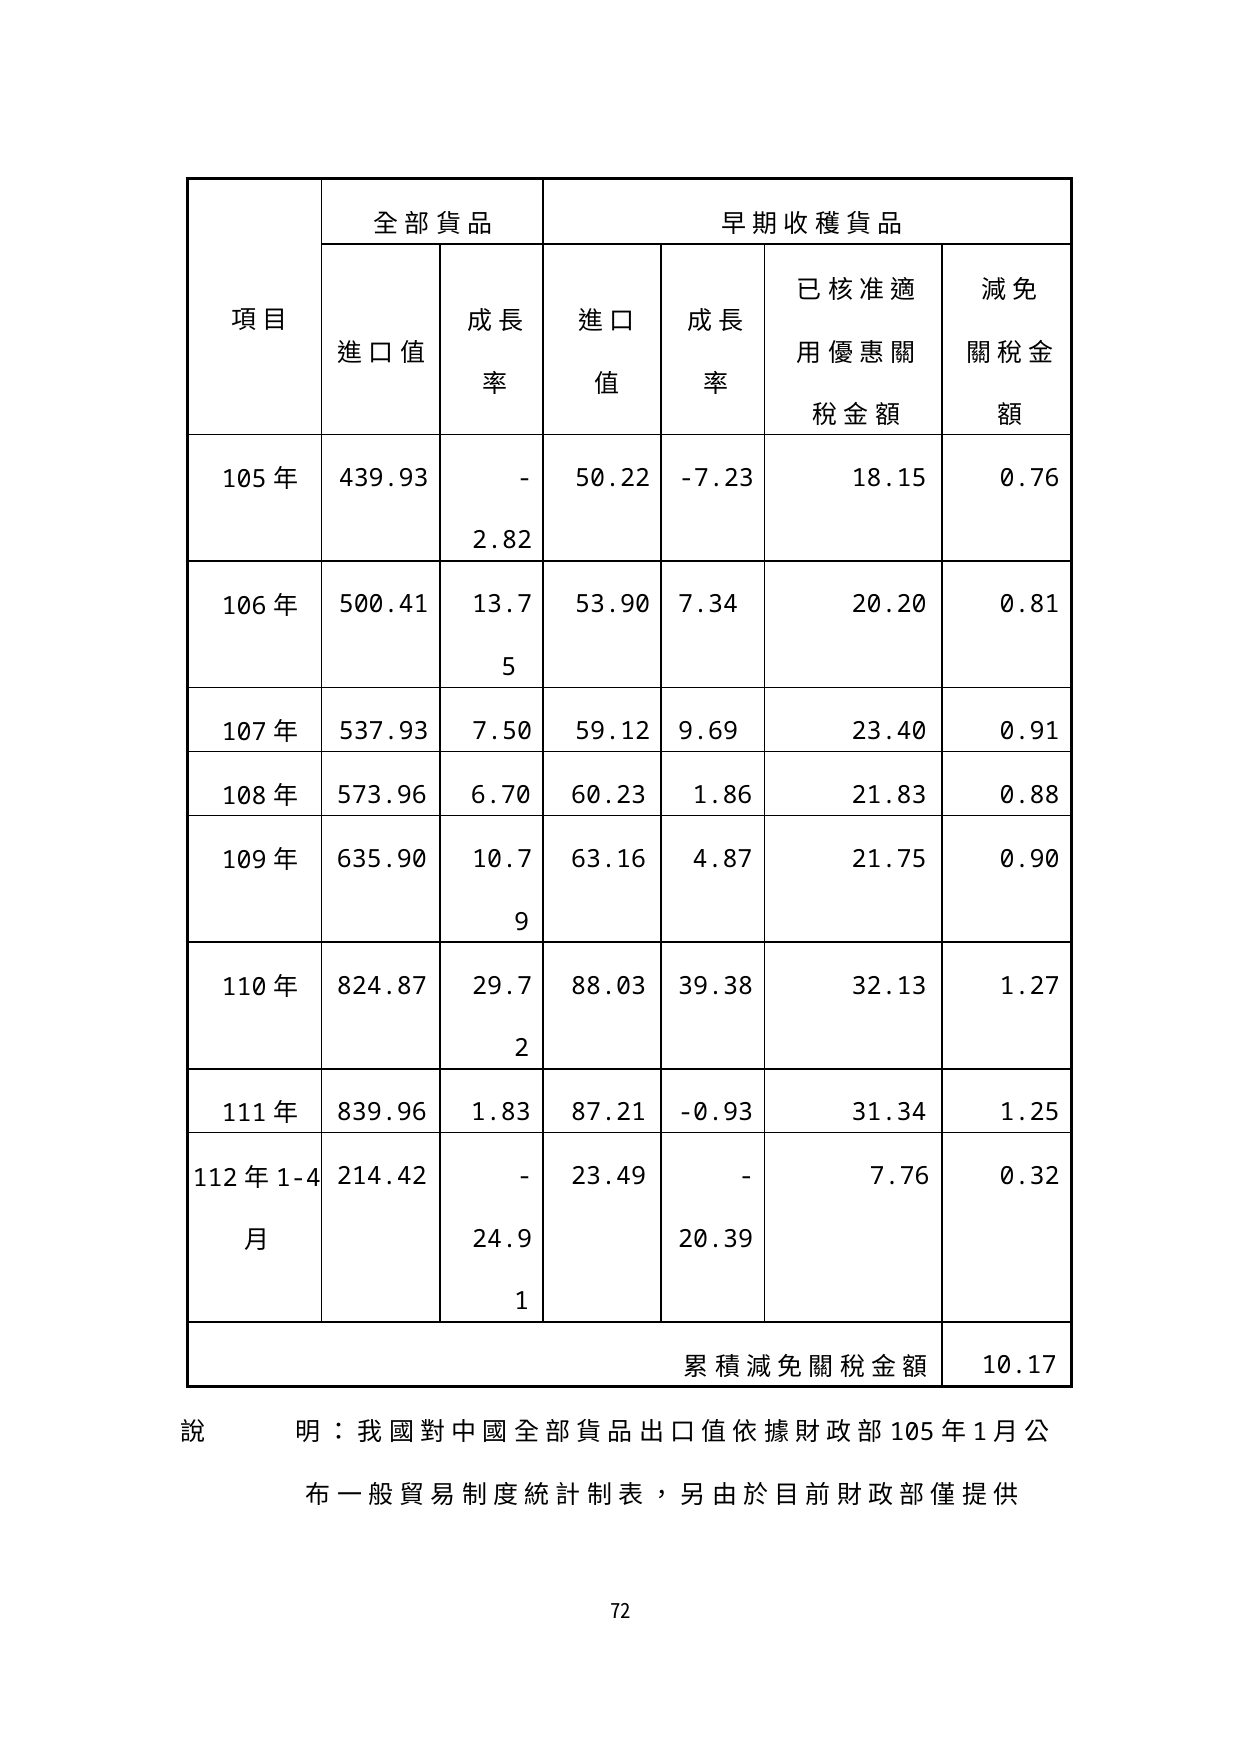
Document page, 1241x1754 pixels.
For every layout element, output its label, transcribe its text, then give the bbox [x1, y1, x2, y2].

table_cell -24.91 [441, 1133, 542, 1321]
table_cell 18.15 [765, 435, 941, 560]
table_cell 21.75 [765, 816, 941, 941]
table_cell 7.34 [662, 562, 764, 687]
table_cell 7.50 [441, 688, 542, 751]
table_cell 39.38 [662, 943, 764, 1068]
table_cell 106年 [189, 562, 321, 687]
table_cell 成長率 [441, 245, 542, 433]
table_cell 824.87 [322, 943, 439, 1068]
table_cell 573.96 [322, 752, 439, 815]
table_cell 635.90 [322, 816, 439, 941]
table_cell 109年 [189, 816, 321, 941]
table_cell 53.90 [544, 562, 660, 687]
table_cell 31.34 [765, 1070, 941, 1132]
table_cell 0.81 [943, 562, 1070, 687]
table_cell 23.49 [544, 1133, 660, 1321]
table_cell -7.23 [662, 435, 764, 560]
table_cell 59.12 [544, 688, 660, 751]
table_cell 32.13 [765, 943, 941, 1068]
table_cell 0.91 [943, 688, 1070, 751]
table_cell 10.79 [441, 816, 542, 941]
table_cell 1.25 [943, 1070, 1070, 1132]
table_cell -0.93 [662, 1070, 764, 1132]
table_header 早期收穫貨品 [544, 180, 1070, 243]
table_cell 50.22 [544, 435, 660, 560]
table_header 全部貨品 [322, 180, 542, 243]
table_cell 4.87 [662, 816, 764, 941]
table_cell 13.75 [441, 562, 542, 687]
table_cell 成長率 [662, 245, 764, 433]
table_cell 累積減免關稅金額 [189, 1323, 941, 1385]
table_cell 10.17 [943, 1323, 1070, 1385]
table_cell 214.42 [322, 1133, 439, 1321]
table_cell 21.83 [765, 752, 941, 815]
table_cell 0.32 [943, 1133, 1070, 1321]
table_cell 減免 關稅金額 [943, 245, 1070, 433]
table_cell 23.40 [765, 688, 941, 751]
table_cell 439.93 [322, 435, 439, 560]
table_cell 537.93 [322, 688, 439, 751]
table_cell 1.86 [662, 752, 764, 815]
table_cell 105年 [189, 435, 321, 560]
table_cell 已核准適用優惠關稅金額 [765, 245, 941, 433]
table_cell 88.03 [544, 943, 660, 1068]
table_cell 9.69 [662, 688, 764, 751]
table_cell 20.20 [765, 562, 941, 687]
table_cell 7.76 [765, 1133, 941, 1321]
table_cell -20.39 [662, 1133, 764, 1321]
table_cell 111年 [189, 1070, 321, 1132]
table_cell 0.88 [943, 752, 1070, 815]
table_cell 107年 [189, 688, 321, 751]
table_cell 500.41 [322, 562, 439, 687]
table_cell 839.96 [322, 1070, 439, 1132]
table_cell 29.72 [441, 943, 542, 1068]
table_cell 63.16 [544, 816, 660, 941]
table_cell 1.83 [441, 1070, 542, 1132]
table_cell 6.70 [441, 752, 542, 815]
table_cell 87.21 [544, 1070, 660, 1132]
table_header 項目 [189, 180, 321, 433]
table_cell 0.90 [943, 816, 1070, 941]
table_cell 0.76 [943, 435, 1070, 560]
table_cell -2.82 [441, 435, 542, 560]
text 說 明：我國對中國全部貨品出口值依據財政部105年1月公布一般貿易制度統計制表，另由於目前財政部僅提供 [173, 1388, 1063, 1513]
table_cell 進口值 [322, 245, 439, 433]
table_cell 進口值 [544, 245, 660, 433]
table_cell 112年1-4月 [189, 1133, 321, 1321]
table_cell 60.23 [544, 752, 660, 815]
table_cell 108年 [189, 752, 321, 815]
table_cell 110年 [189, 943, 321, 1068]
table_cell 1.27 [943, 943, 1070, 1068]
